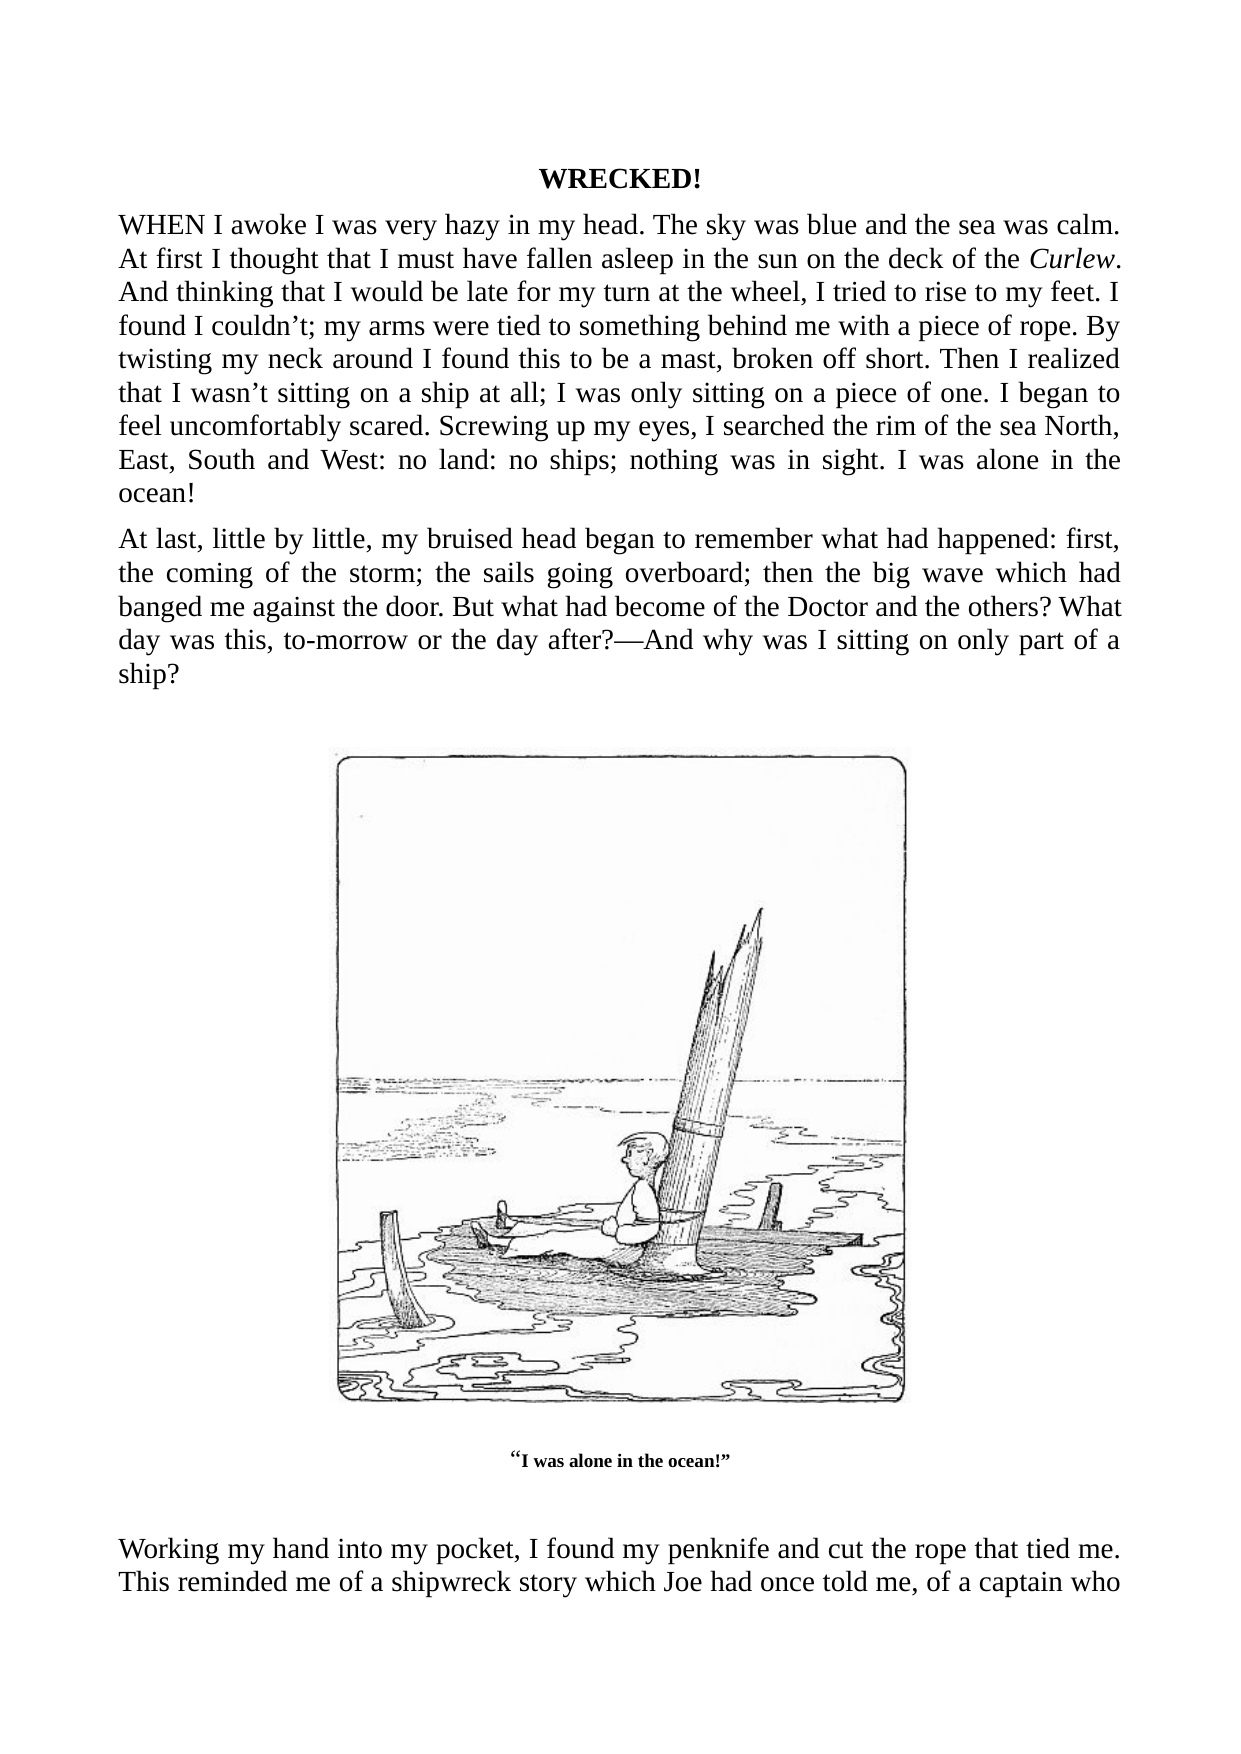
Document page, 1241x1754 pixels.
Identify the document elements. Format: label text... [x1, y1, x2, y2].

text “I was alone in the ocean!” [118, 1444, 1122, 1472]
text At last, little by little, my bruised head began to remember what had happened: first, the coming of the storm; the sails going overboard; then the big wave which had banged me against the door. But what had become of the Doctor and the others? What day was this, to-morrow or the day after?—And why was I sitting on only part of a ship? [118, 522, 1122, 689]
picture [328, 747, 912, 1403]
subtitle WRECKED! [118, 118, 1122, 195]
text WHEN I awoke I was very hazy in my head. The sky was blue and the sea was calm. At first I thought that I must have fallen asleep in the sun on the deck of the Curlew. And thinking that I would be late for my turn at the wheel, I tried to rise to my feet. I found I couldn’t; my arms were tied to something behind me with a piece of rope. By twisting my neck around I found this to be a mast, broken off short. Then I realized that I wasn’t sitting on a ship at all; I was only sitting on a piece of one. I began to feel uncomfortably scared. Screwing up my eyes, I searched the rim of the sea North, East, South and West: no land: no ships; nothing was in sight. I was alone in the ocean! [118, 207, 1122, 509]
text Working my hand into my pocket, I found my penknife and cut the rope that tied me. This reminded me of a shipwreck story which Joe had once told me, of a captain who [118, 1531, 1122, 1598]
